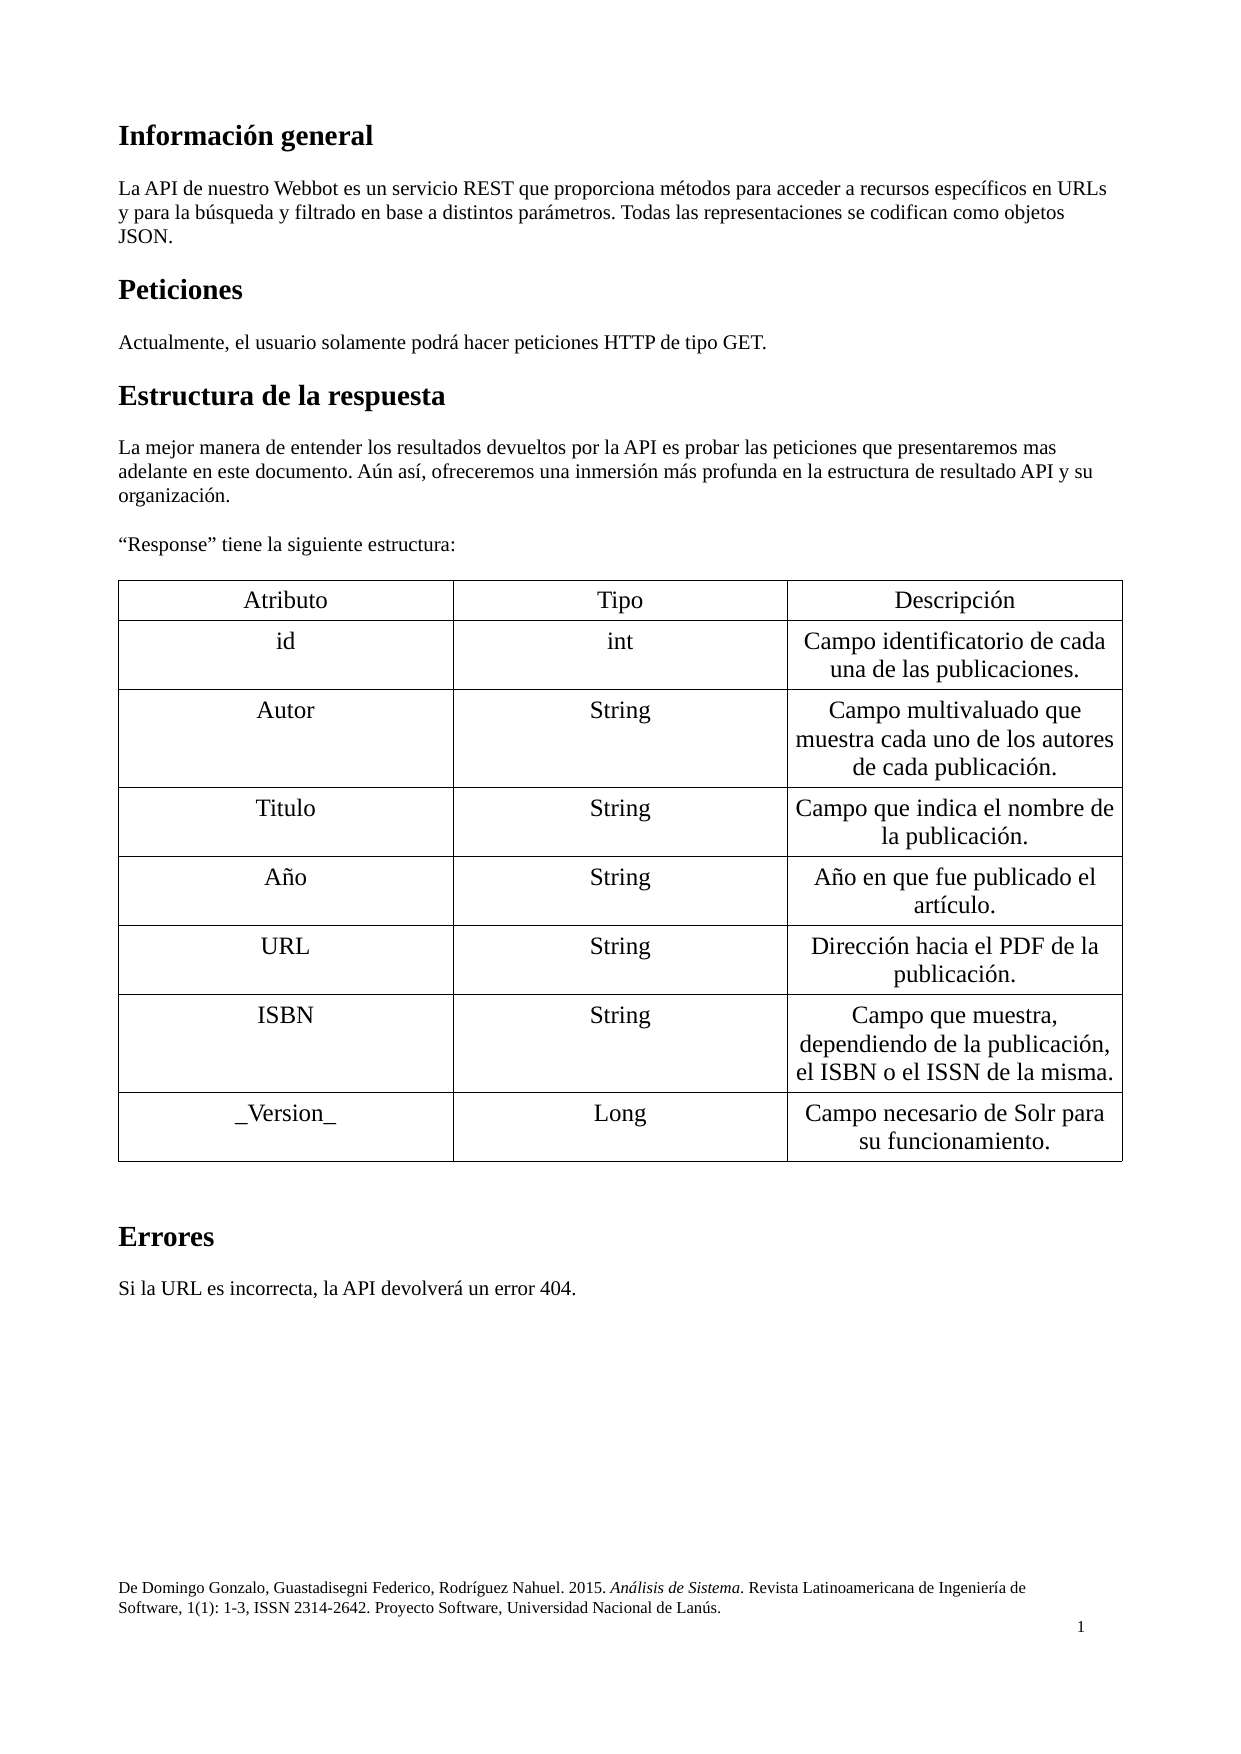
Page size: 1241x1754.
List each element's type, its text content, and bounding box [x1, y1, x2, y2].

table_cell Autor [119, 690, 453, 787]
table_cell int [454, 621, 787, 689]
table_header Atributo [119, 581, 453, 620]
table_cell Campo necesario de Solr para su funcionamiento. [788, 1093, 1122, 1161]
text “Response” tiene la siguiente estructura: [118, 532, 1122, 556]
table_cell Campo que indica el nombre de la publicación. [788, 788, 1122, 856]
text La mejor manera de entender los resultados devueltos por la API es probar las peticiones que presentaremos mas adelante en este documento. Aún así, ofreceremos una inmersión más profunda en la estructura de resultado API y su organización. [118, 435, 1122, 507]
table_cell ISBN [119, 995, 453, 1092]
table_header Descripción [788, 581, 1122, 620]
table_cell Titulo [119, 788, 453, 856]
text La API de nuestro Webbot es un servicio REST que proporciona métodos para acceder a recursos específicos en URLs y para la búsqueda y filtrado en base a distintos parámetros. Todas las representaciones se codifican como objetos JSON. [118, 176, 1122, 248]
table_cell String [454, 995, 787, 1092]
table_cell Año [119, 857, 453, 925]
table_cell id [119, 621, 453, 689]
table_cell String [454, 926, 787, 994]
text Información general [118, 118, 1122, 152]
table_cell String [454, 788, 787, 856]
table_cell String [454, 690, 787, 787]
text Actualmente, el usuario solamente podrá hacer peticiones HTTP de tipo GET. [118, 329, 1122, 354]
table_cell Campo que muestra, dependiendo de la publicación, el ISBN o el ISSN de la misma. [788, 995, 1122, 1092]
table_cell URL [119, 926, 453, 994]
table_cell Dirección hacia el PDF de la publicación. [788, 926, 1122, 994]
table_cell Campo identificatorio de cada una de las publicaciones. [788, 621, 1122, 689]
table_cell _Version_ [119, 1093, 453, 1161]
text Peticiones [118, 272, 1122, 306]
table_cell String [454, 857, 787, 925]
text Estructura de la respuesta [118, 378, 1122, 411]
text Errores [118, 1219, 1122, 1252]
table_cell Año en que fue publicado el artículo. [788, 857, 1122, 925]
table_cell Campo multivaluado que muestra cada uno de los autores de cada publicación. [788, 690, 1122, 787]
table_header Tipo [454, 581, 787, 620]
text Si la URL es incorrecta, la API devolverá un error 404. [118, 1276, 1122, 1300]
table_cell Long [454, 1093, 787, 1161]
